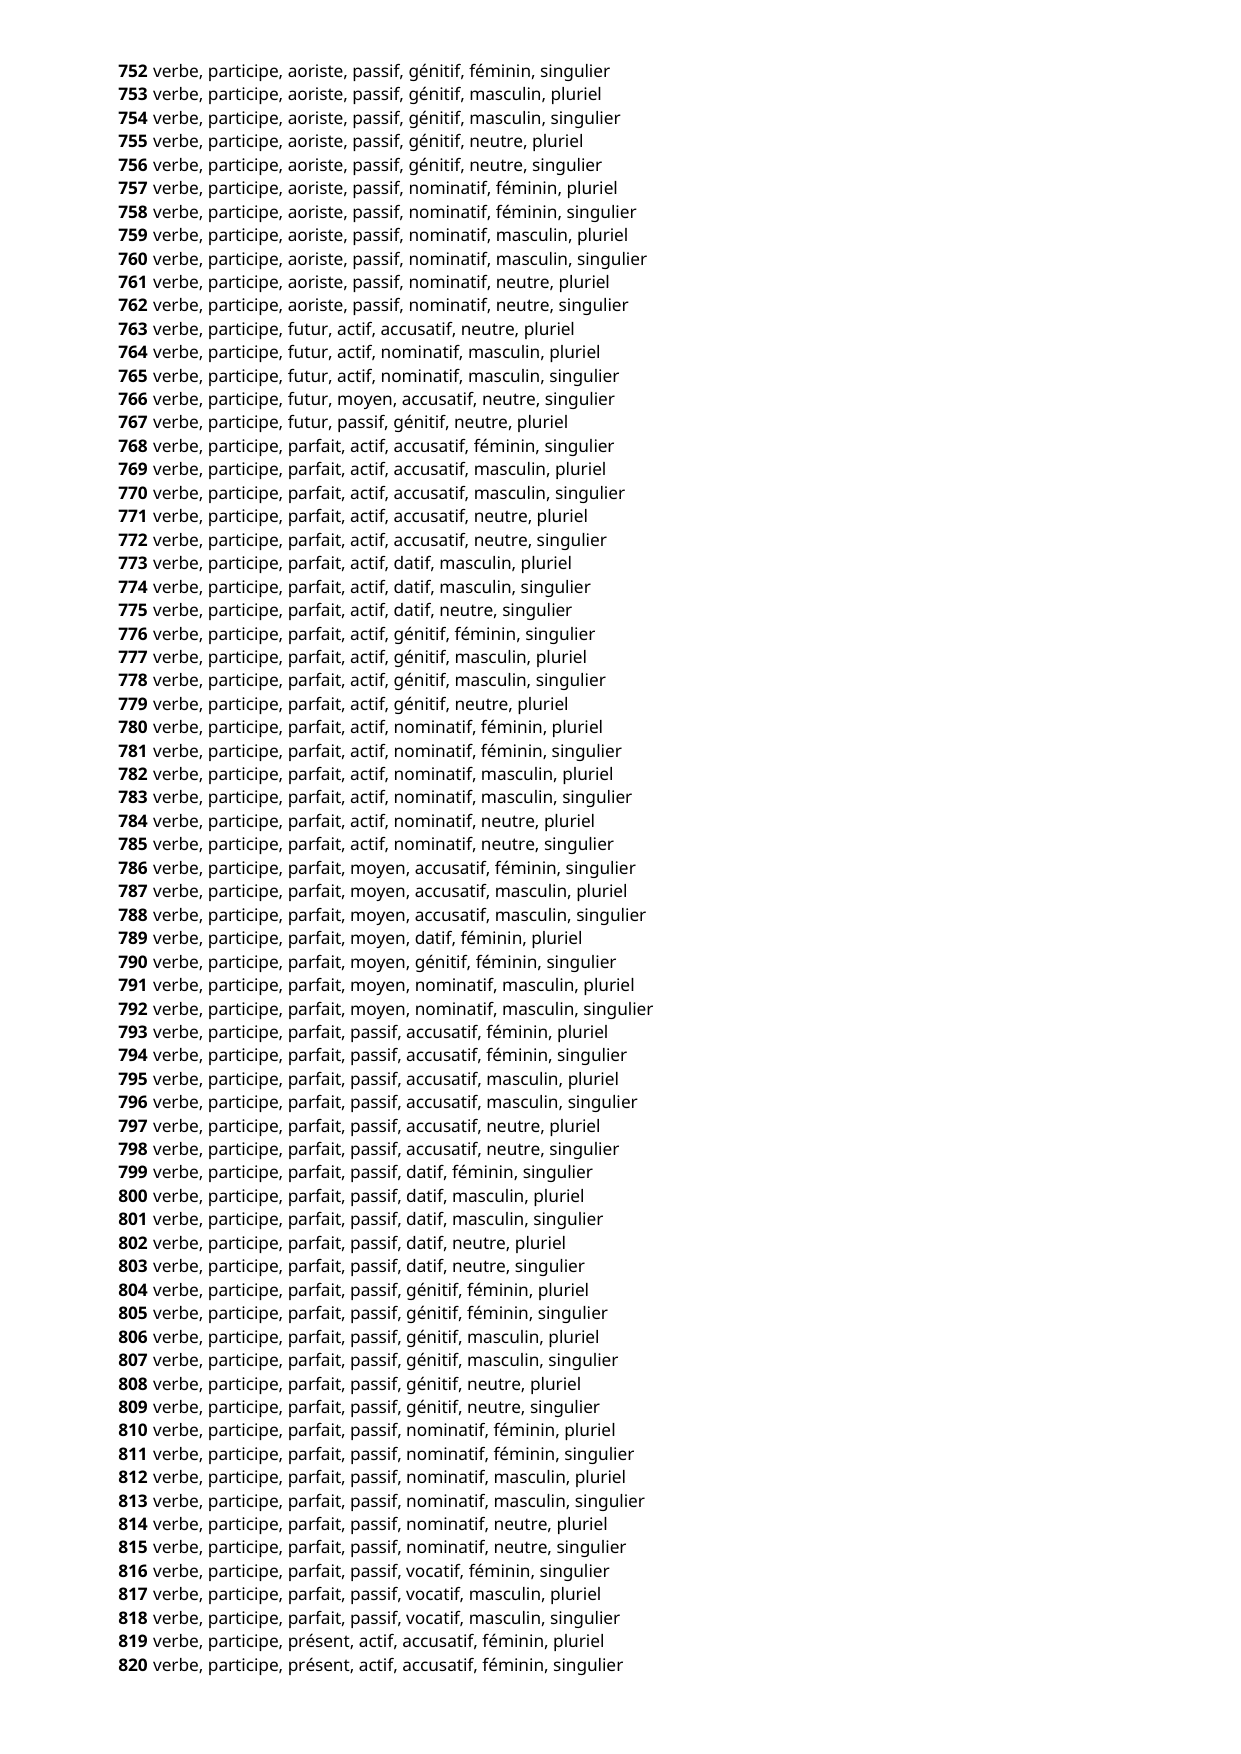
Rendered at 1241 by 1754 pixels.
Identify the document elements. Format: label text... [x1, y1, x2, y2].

table_cell verbe, participe, parfait, passif, nominatif, féminin, singulier [153, 1442, 1240, 1465]
table_cell verbe, participe, aoriste, passif, génitif, neutre, pluriel [153, 129, 1240, 153]
table_cell 780 [118, 715, 153, 739]
table_cell verbe, participe, parfait, actif, accusatif, masculin, singulier [153, 481, 1240, 504]
table_cell 794 [118, 1044, 153, 1067]
table_cell verbe, participe, aoriste, passif, nominatif, neutre, pluriel [153, 270, 1240, 293]
table_cell verbe, participe, parfait, passif, accusatif, masculin, singulier [153, 1090, 1240, 1114]
table_cell verbe, participe, futur, actif, accusatif, neutre, pluriel [153, 317, 1240, 340]
table_cell 818 [118, 1606, 153, 1629]
table_cell 768 [118, 434, 153, 457]
table_cell verbe, participe, parfait, passif, nominatif, masculin, singulier [153, 1489, 1240, 1512]
table_cell 815 [118, 1536, 153, 1559]
table_cell 788 [118, 903, 153, 926]
table_cell 800 [118, 1184, 153, 1207]
table_cell verbe, participe, parfait, actif, nominatif, masculin, singulier [153, 786, 1240, 809]
table_cell verbe, participe, aoriste, passif, nominatif, féminin, pluriel [153, 176, 1240, 200]
table_cell verbe, participe, parfait, passif, vocatif, masculin, singulier [153, 1606, 1240, 1629]
table_cell 779 [118, 692, 153, 715]
table_cell 797 [118, 1114, 153, 1137]
table_cell verbe, participe, parfait, passif, nominatif, neutre, singulier [153, 1536, 1240, 1559]
table_cell verbe, participe, parfait, passif, génitif, masculin, singulier [153, 1348, 1240, 1372]
table_cell verbe, participe, parfait, actif, accusatif, féminin, singulier [153, 434, 1240, 457]
table_cell 790 [118, 950, 153, 973]
table_cell 757 [118, 176, 153, 200]
table_cell verbe, participe, parfait, passif, génitif, féminin, singulier [153, 1301, 1240, 1325]
table_cell 808 [118, 1372, 153, 1395]
table_cell verbe, participe, aoriste, passif, génitif, masculin, pluriel [153, 83, 1240, 106]
table_cell 813 [118, 1489, 153, 1512]
table_cell 792 [118, 997, 153, 1020]
table_cell 807 [118, 1348, 153, 1372]
table_cell verbe, participe, parfait, actif, génitif, masculin, singulier [153, 669, 1240, 692]
table_cell 810 [118, 1419, 153, 1442]
table_cell verbe, participe, parfait, moyen, nominatif, masculin, pluriel [153, 973, 1240, 997]
table_cell 812 [118, 1465, 153, 1489]
table_cell 762 [118, 294, 153, 317]
table_cell verbe, participe, parfait, moyen, accusatif, masculin, singulier [153, 903, 1240, 926]
table_cell verbe, participe, parfait, passif, nominatif, masculin, pluriel [153, 1465, 1240, 1489]
table_cell verbe, participe, parfait, actif, nominatif, masculin, pluriel [153, 762, 1240, 786]
table_cell verbe, participe, parfait, actif, datif, masculin, pluriel [153, 551, 1240, 575]
table_cell verbe, participe, présent, actif, accusatif, féminin, pluriel [153, 1629, 1240, 1653]
table_cell 793 [118, 1020, 153, 1043]
table_cell verbe, participe, aoriste, passif, nominatif, masculin, singulier [153, 247, 1240, 270]
table_cell 791 [118, 973, 153, 997]
table_cell 799 [118, 1161, 153, 1184]
table_cell 775 [118, 598, 153, 622]
table_cell verbe, participe, parfait, passif, datif, neutre, pluriel [153, 1231, 1240, 1254]
table_cell 773 [118, 551, 153, 575]
table_cell 777 [118, 645, 153, 668]
table_cell verbe, participe, parfait, passif, accusatif, neutre, singulier [153, 1137, 1240, 1161]
table_cell 783 [118, 786, 153, 809]
table_cell verbe, participe, parfait, actif, nominatif, féminin, singulier [153, 739, 1240, 762]
table_cell verbe, participe, parfait, passif, nominatif, féminin, pluriel [153, 1419, 1240, 1442]
table_cell verbe, participe, parfait, passif, datif, neutre, singulier [153, 1254, 1240, 1278]
table_cell verbe, participe, parfait, moyen, accusatif, féminin, singulier [153, 856, 1240, 879]
table_cell 814 [118, 1512, 153, 1536]
table_cell 803 [118, 1254, 153, 1278]
table_cell 781 [118, 739, 153, 762]
table_cell verbe, participe, parfait, passif, génitif, masculin, pluriel [153, 1325, 1240, 1348]
table_cell verbe, participe, parfait, passif, accusatif, féminin, singulier [153, 1044, 1240, 1067]
table_cell verbe, participe, parfait, passif, génitif, féminin, pluriel [153, 1278, 1240, 1301]
table_cell 759 [118, 223, 153, 247]
table_cell verbe, participe, aoriste, passif, génitif, masculin, singulier [153, 106, 1240, 129]
table_cell verbe, participe, parfait, passif, datif, masculin, singulier [153, 1208, 1240, 1231]
table_cell 802 [118, 1231, 153, 1254]
table_cell 774 [118, 575, 153, 598]
table_cell verbe, participe, parfait, moyen, génitif, féminin, singulier [153, 950, 1240, 973]
table_cell verbe, participe, aoriste, passif, génitif, neutre, singulier [153, 153, 1240, 176]
table_cell 798 [118, 1137, 153, 1161]
table_cell 770 [118, 481, 153, 504]
table_cell 782 [118, 762, 153, 786]
table_cell 761 [118, 270, 153, 293]
table_cell verbe, participe, parfait, actif, nominatif, féminin, pluriel [153, 715, 1240, 739]
table_cell verbe, participe, parfait, actif, accusatif, masculin, pluriel [153, 458, 1240, 481]
table_cell 819 [118, 1629, 153, 1653]
table_cell verbe, participe, futur, passif, génitif, neutre, pluriel [153, 411, 1240, 434]
table_cell verbe, participe, parfait, passif, accusatif, féminin, pluriel [153, 1020, 1240, 1043]
table_cell 784 [118, 809, 153, 832]
table_cell verbe, participe, parfait, actif, accusatif, neutre, pluriel [153, 504, 1240, 528]
table_cell 817 [118, 1583, 153, 1606]
table_cell verbe, participe, aoriste, passif, nominatif, neutre, singulier [153, 294, 1240, 317]
table_cell verbe, participe, futur, actif, nominatif, masculin, singulier [153, 364, 1240, 387]
table_cell 801 [118, 1208, 153, 1231]
table_cell verbe, participe, parfait, actif, génitif, féminin, singulier [153, 622, 1240, 645]
table_cell 786 [118, 856, 153, 879]
table_cell verbe, participe, parfait, actif, nominatif, neutre, singulier [153, 833, 1240, 856]
table_cell verbe, participe, parfait, passif, datif, féminin, singulier [153, 1161, 1240, 1184]
table_cell 772 [118, 528, 153, 551]
table_cell 754 [118, 106, 153, 129]
table_cell 795 [118, 1067, 153, 1090]
table_cell verbe, participe, parfait, passif, vocatif, féminin, singulier [153, 1559, 1240, 1582]
table_cell verbe, participe, parfait, passif, accusatif, masculin, pluriel [153, 1067, 1240, 1090]
table_cell 789 [118, 926, 153, 950]
table_cell 811 [118, 1442, 153, 1465]
table_cell 752 [118, 59, 153, 82]
table_cell verbe, participe, parfait, actif, accusatif, neutre, singulier [153, 528, 1240, 551]
table_cell verbe, participe, parfait, passif, génitif, neutre, pluriel [153, 1372, 1240, 1395]
table_cell verbe, participe, parfait, passif, nominatif, neutre, pluriel [153, 1512, 1240, 1536]
table_cell verbe, participe, aoriste, passif, génitif, féminin, singulier [153, 59, 1240, 82]
table_cell 764 [118, 340, 153, 364]
table_cell 763 [118, 317, 153, 340]
table_cell verbe, participe, parfait, actif, génitif, neutre, pluriel [153, 692, 1240, 715]
table_cell 753 [118, 83, 153, 106]
table_cell 771 [118, 504, 153, 528]
table_cell verbe, participe, parfait, actif, datif, masculin, singulier [153, 575, 1240, 598]
table_cell verbe, participe, parfait, actif, nominatif, neutre, pluriel [153, 809, 1240, 832]
table_cell 765 [118, 364, 153, 387]
table_cell verbe, participe, parfait, passif, génitif, neutre, singulier [153, 1395, 1240, 1418]
table_cell verbe, participe, parfait, moyen, accusatif, masculin, pluriel [153, 879, 1240, 903]
table_cell 804 [118, 1278, 153, 1301]
table_cell verbe, participe, parfait, passif, accusatif, neutre, pluriel [153, 1114, 1240, 1137]
table_cell 796 [118, 1090, 153, 1114]
table_cell 769 [118, 458, 153, 481]
table_cell 787 [118, 879, 153, 903]
table_cell 806 [118, 1325, 153, 1348]
table_cell verbe, participe, parfait, passif, vocatif, masculin, pluriel [153, 1583, 1240, 1606]
table_cell verbe, participe, parfait, actif, génitif, masculin, pluriel [153, 645, 1240, 668]
table_cell 760 [118, 247, 153, 270]
table_cell 820 [118, 1653, 153, 1676]
table_cell verbe, participe, futur, moyen, accusatif, neutre, singulier [153, 387, 1240, 411]
table_cell verbe, participe, aoriste, passif, nominatif, masculin, pluriel [153, 223, 1240, 247]
table_cell 809 [118, 1395, 153, 1418]
table_cell verbe, participe, futur, actif, nominatif, masculin, pluriel [153, 340, 1240, 364]
table_cell 776 [118, 622, 153, 645]
table_cell verbe, participe, parfait, moyen, nominatif, masculin, singulier [153, 997, 1240, 1020]
table_cell 785 [118, 833, 153, 856]
table_cell 778 [118, 669, 153, 692]
table_cell 756 [118, 153, 153, 176]
table_cell verbe, participe, parfait, passif, datif, masculin, pluriel [153, 1184, 1240, 1207]
table_cell 816 [118, 1559, 153, 1582]
table_cell 767 [118, 411, 153, 434]
table_cell verbe, participe, parfait, actif, datif, neutre, singulier [153, 598, 1240, 622]
table_cell 805 [118, 1301, 153, 1325]
table_cell verbe, participe, parfait, moyen, datif, féminin, pluriel [153, 926, 1240, 950]
table_cell 758 [118, 200, 153, 223]
table_cell verbe, participe, présent, actif, accusatif, féminin, singulier [153, 1653, 1240, 1676]
table_cell 755 [118, 129, 153, 153]
table_cell verbe, participe, aoriste, passif, nominatif, féminin, singulier [153, 200, 1240, 223]
table_cell 766 [118, 387, 153, 411]
